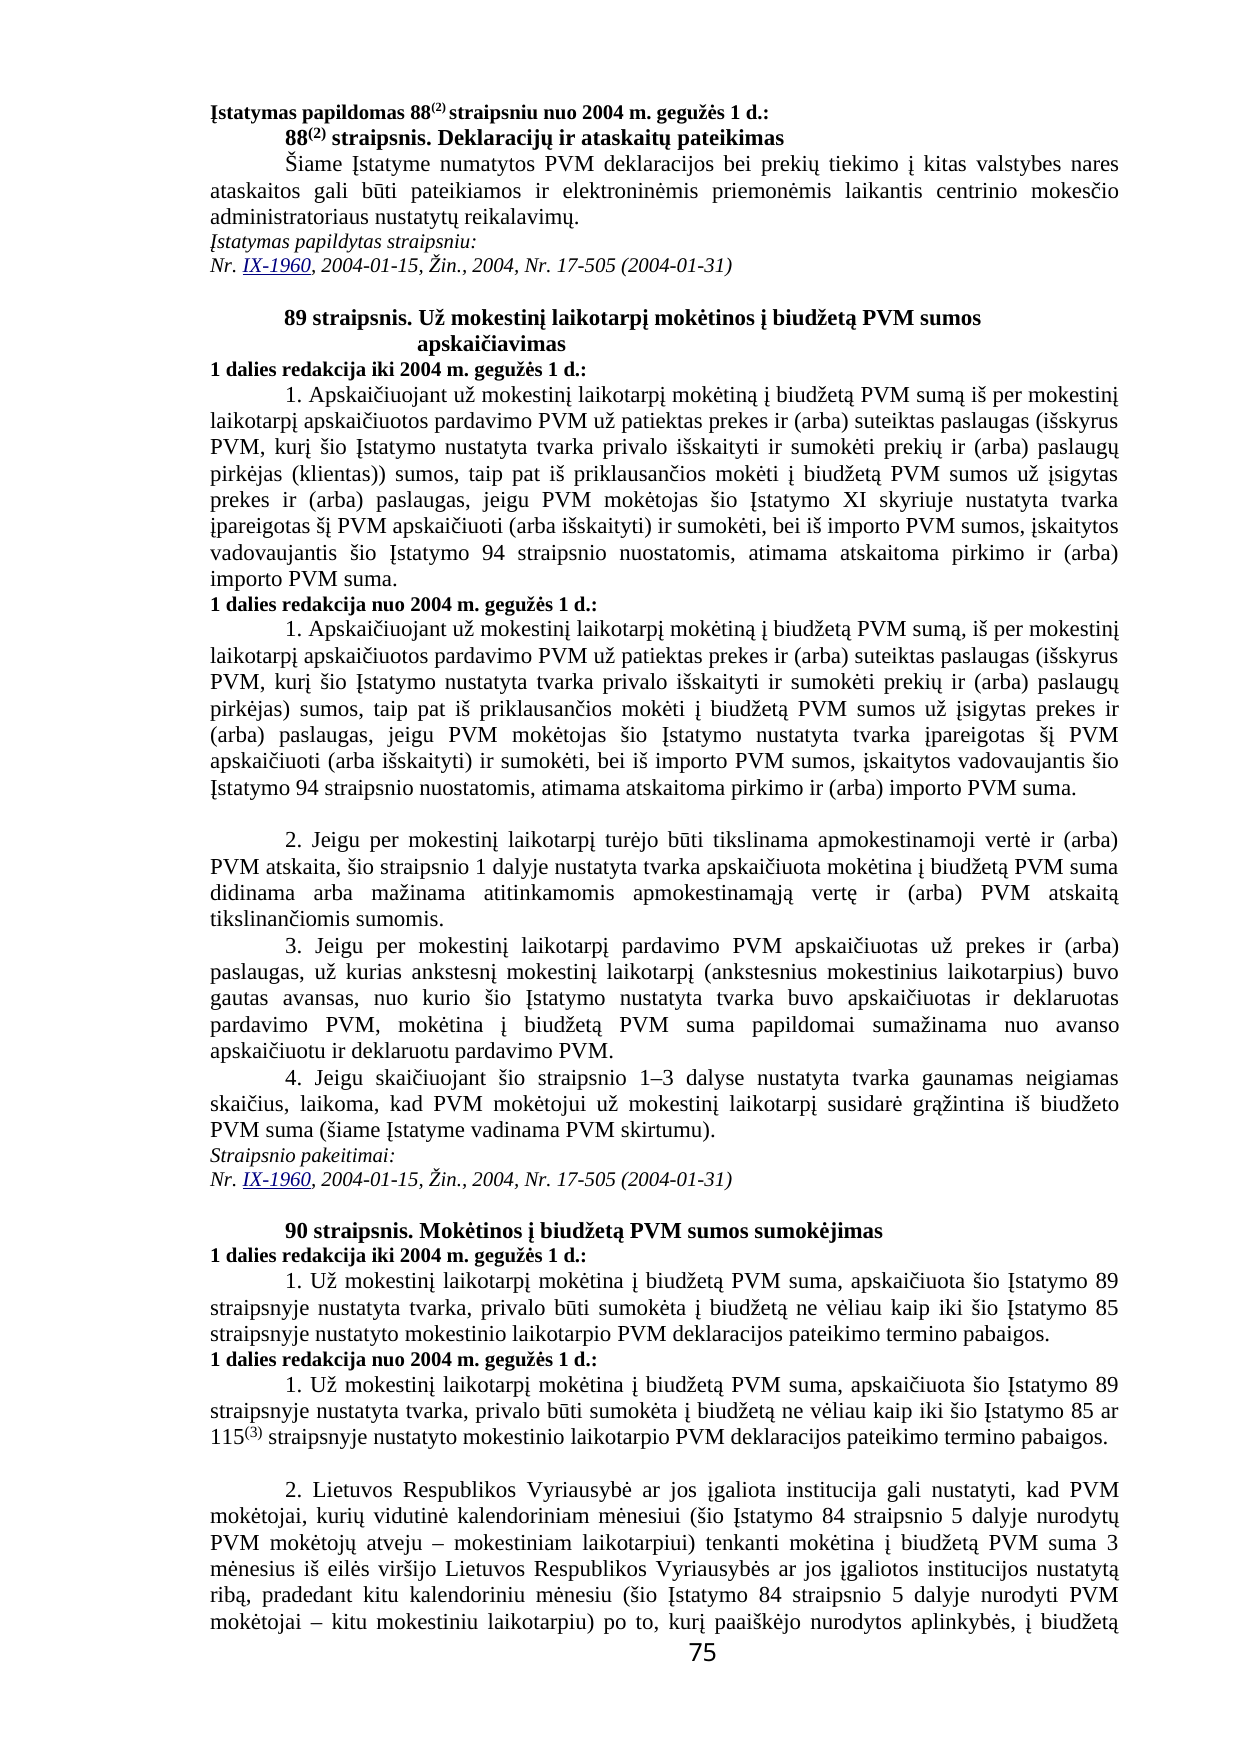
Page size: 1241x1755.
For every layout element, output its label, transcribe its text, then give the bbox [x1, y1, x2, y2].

text 1. Apskaičiuojant už mokestinį laikotarpį mokėtiną į biudžetą PVM sumą, iš per mokestinį laikotarpį apskaičiuotos pardavimo PVM už patiektas prekes ir (arba) suteiktas paslaugas (išskyrus PVM, kurį šio Įstatymo nustatyta tvarka privalo išskaityti ir sumokėti prekių ir (arba) paslaugų pirkėjas) sumos, taip pat iš priklausančios mokėti į biudžetą PVM sumos už įsigytas prekes ir (arba) paslaugas, jeigu PVM mokėtojas šio Įstatymo nustatyta tvarka įpareigotas šį PVM apskaičiuoti (arba išskaityti) ir sumokėti, bei iš importo PVM sumos, įskaitytos vadovaujantis šio Įstatymo 94 straipsnio nuostatomis, atimama atskaitoma pirkimo ir (arba) importo PVM suma. [210, 616, 1120, 800]
text 4. Jeigu skaičiuojant šio straipsnio 1–3 dalyse nustatyta tvarka gaunamas neigiamas skaičius, laikoma, kad PVM mokėtojui už mokestinį laikotarpį susidarė grąžintina iš biudžeto PVM suma (šiame Įstatyme vadinama PVM skirtumu). [210, 1063, 1120, 1143]
text Įstatymas papildomas 88(2) straipsniu nuo 2004 m. gegužės 1 d.: [210, 100, 1120, 124]
text 1 dalies redakcija iki 2004 m. gegužės 1 d.: [210, 357, 1120, 381]
text Įstatymas papildytas straipsniu: [210, 229, 1120, 253]
text 1 dalies redakcija iki 2004 m. gegužės 1 d.: [210, 1243, 1120, 1267]
text 1 dalies redakcija nuo 2004 m. gegužės 1 d.: [210, 591, 1120, 616]
text 2. Jeigu per mokestinį laikotarpį turėjo būti tikslinama apmokestinamoji vertė ir (arba) PVM atskaita, šio straipsnio 1 dalyje nustatyta tvarka apskaičiuota mokėtina į biudžetą PVM suma didinama arba mažinama atitinkamomis apmokestinamąją vertę ir (arba) PVM atskaitą tikslinančiomis sumomis. [210, 826, 1120, 932]
text 90 straipsnis. Mokėtinos į biudžetą PVM sumos sumokėjimas [210, 1217, 1120, 1243]
text Nr. IX-1960, 2004-01-15, Žin., 2004, Nr. 17-505 (2004-01-31) [210, 253, 1120, 277]
text Šiame Įstatyme numatytos PVM deklaracijos bei prekių tiekimo į kitas valstybes nares ataskaitos gali būti pateikiamos ir elektroninėmis priemonėmis laikantis centrinio mokesčio administratoriaus nustatytų reikalavimų. [210, 150, 1120, 229]
text 3. Jeigu per mokestinį laikotarpį pardavimo PVM apskaičiuotas už prekes ir (arba) paslaugas, už kurias ankstesnį mokestinį laikotarpį (ankstesnius mokestinius laikotarpius) buvo gautas avansas, nuo kurio šio Įstatymo nustatyta tvarka buvo apskaičiuotas ir deklaruotas pardavimo PVM, mokėtina į biudžetą PVM suma papildomai sumažinama nuo avanso apskaičiuotu ir deklaruotu pardavimo PVM. [210, 932, 1120, 1063]
text 1 dalies redakcija nuo 2004 m. gegužės 1 d.: [210, 1347, 1120, 1371]
text 2. Lietuvos Respublikos Vyriausybė ar jos įgaliota institucija gali nustatyti, kad PVM mokėtojai, kurių vidutinė kalendoriniam mėnesiui (šio Įstatymo 84 straipsnio 5 dalyje nurodytų PVM mokėtojų atveju – mokestiniam laikotarpiui) tenkanti mokėtina į biudžetą PVM suma 3 mėnesius iš eilės viršijo Lietuvos Respublikos Vyriausybės ar jos įgaliotos institucijos nustatytą ribą, pradedant kitu kalendoriniu mėnesiu (šio Įstatymo 84 straipsnio 5 dalyje nurodyti PVM mokėtojai – kitu mokestiniu laikotarpiu) po to, kurį paaiškėjo nurodytos aplinkybės, į biudžetą [210, 1476, 1120, 1634]
text 1. Už mokestinį laikotarpį mokėtina į biudžetą PVM suma, apskaičiuota šio Įstatymo 89 straipsnyje nustatyta tvarka, privalo būti sumokėta į biudžetą ne vėliau kaip iki šio Įstatymo 85 straipsnyje nustatyto mokestinio laikotarpio PVM deklaracijos pateikimo termino pabaigos. [210, 1267, 1120, 1347]
text Straipsnio pakeitimai: [210, 1143, 1120, 1167]
text 89 straipsnis. Už mokestinį laikotarpį mokėtinos į biudžetą PVM sumos [210, 304, 1120, 330]
text Nr. IX-1960, 2004-01-15, Žin., 2004, Nr. 17-505 (2004-01-31) [210, 1167, 1120, 1191]
text 1. Apskaičiuojant už mokestinį laikotarpį mokėtiną į biudžetą PVM sumą iš per mokestinį laikotarpį apskaičiuotos pardavimo PVM už patiektas prekes ir (arba) suteiktas paslaugas (išskyrus PVM, kurį šio Įstatymo nustatyta tvarka privalo išskaityti ir sumokėti prekių ir (arba) paslaugų pirkėjas (klientas)) sumos, taip pat iš priklausančios mokėti į biudžetą PVM sumos už įsigytas prekes ir (arba) paslaugas, jeigu PVM mokėtojas šio Įstatymo XI skyriuje nustatyta tvarka įpareigotas šį PVM apskaičiuoti (arba išskaityti) ir sumokėti, bei iš importo PVM sumos, įskaitytos vadovaujantis šio Įstatymo 94 straipsnio nuostatomis, atimama atskaitoma pirkimo ir (arba) importo PVM suma. [210, 381, 1120, 591]
text 88(2) straipsnis. Deklaracijų ir ataskaitų pateikimas [210, 124, 1120, 150]
text apskaičiavimas [210, 330, 1120, 357]
text 1. Už mokestinį laikotarpį mokėtina į biudžetą PVM suma, apskaičiuota šio Įstatymo 89 straipsnyje nustatyta tvarka, privalo būti sumokėta į biudžetą ne vėliau kaip iki šio Įstatymo 85 ar 115(3) straipsnyje nustatyto mokestinio laikotarpio PVM deklaracijos pateikimo termino pabaigos. [210, 1371, 1120, 1450]
